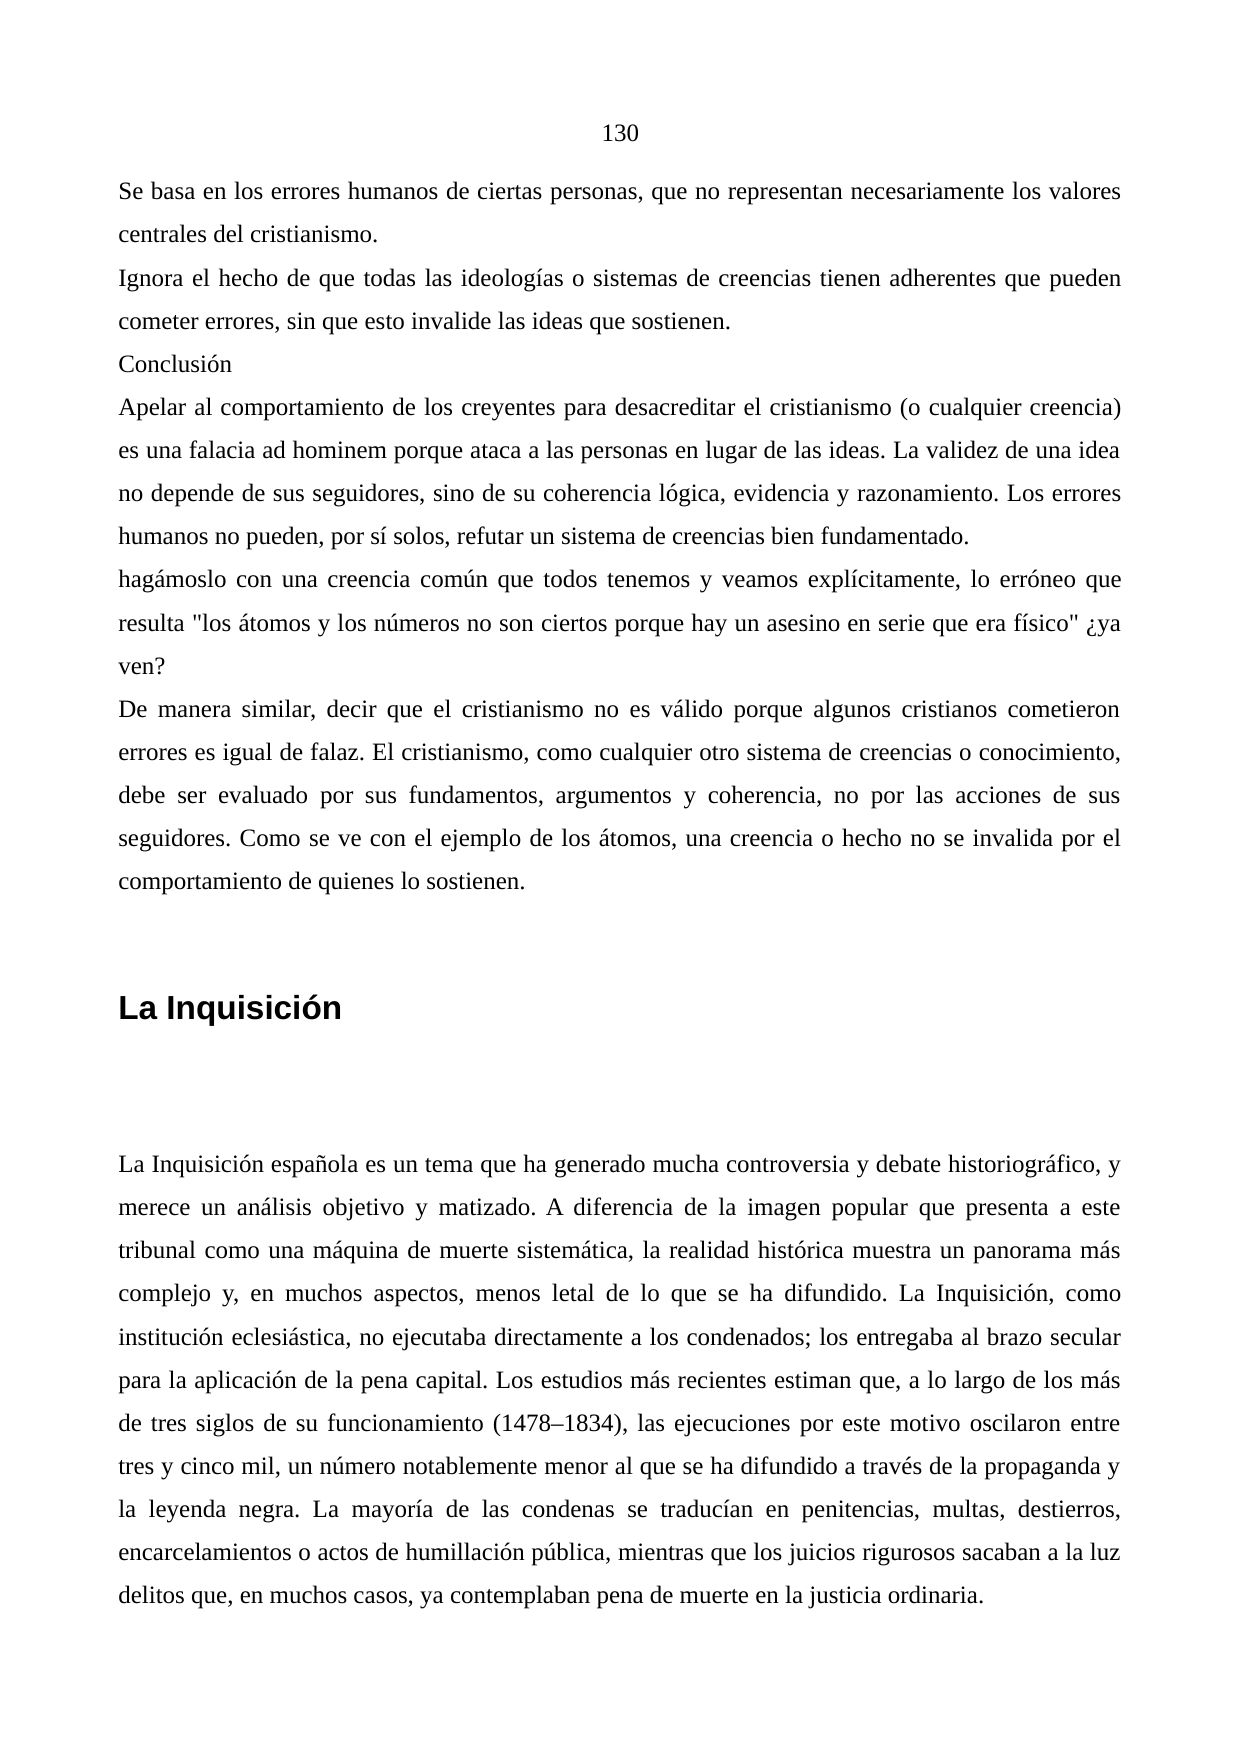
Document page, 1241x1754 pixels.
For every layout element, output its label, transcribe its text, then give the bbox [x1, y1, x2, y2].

text La Inquisición española es un tema que ha generado mucha controversia y debate historiográfico, y merece un análisis objetivo y matizado. A diferencia de la imagen popular que presenta a este tribunal como una máquina de muerte sistemática, la realidad histórica muestra un panorama más complejo y, en muchos aspectos, menos letal de lo que se ha difundido. La Inquisición, como institución eclesiástica, no ejecutaba directamente a los condenados; los entregaba al brazo secular para la aplicación de la pena capital. Los estudios más recientes estiman que, a lo largo de los más de tres siglos de su funcionamiento (1478–1834), las ejecuciones por este motivo oscilaron entre tres y cinco mil, un número notablemente menor al que se ha difundido a través de la propaganda y la leyenda negra. La mayoría de las condenas se traducían en penitencias, multas, destierros, encarcelamientos o actos de humillación pública, mientras que los juicios rigurosos sacaban a la luz delitos que, en muchos casos, ya contemplaban pena de muerte en la justicia ordinaria. [118, 1149, 1122, 1609]
text Conclusión [118, 349, 1122, 378]
text De manera similar, decir que el cristianismo no es válido porque algunos cristianos cometieron errores es igual de falaz. El cristianismo, como cualquier otro sistema de creencias o conocimiento, debe ser evaluado por sus fundamentos, argumentos y coherencia, no por las acciones de sus seguidores. Como se ve con el ejemplo de los átomos, una creencia o hecho no se invalida por el comportamiento de quienes lo sostienen. [118, 694, 1122, 895]
text Ignora el hecho de que todas las ideologías o sistemas de creencias tienen adherentes que pueden cometer errores, sin que esto invalide las ideas que sostienen. [118, 263, 1122, 334]
subtitle La Inquisición [118, 988, 1122, 1026]
text Se basa en los errores humanos de ciertas personas, que no representan necesariamente los valores centrales del cristianismo. [118, 176, 1122, 248]
text Apelar al comportamiento de los creyentes para desacreditar el cristianismo (o cualquier creencia) es una falacia ad hominem porque ataca a las personas en lugar de las ideas. La validez de una idea no depende de sus seguidores, sino de su coherencia lógica, evidencia y razonamiento. Los errores humanos no pueden, por sí solos, refutar un sistema de creencias bien fundamentado. [118, 392, 1122, 550]
text hagámoslo con una creencia común que todos tenemos y veamos explícitamente, lo erróneo que resulta "los átomos y los números no son ciertos porque hay un asesino en serie que era físico" ¿ya ven? [118, 564, 1122, 679]
